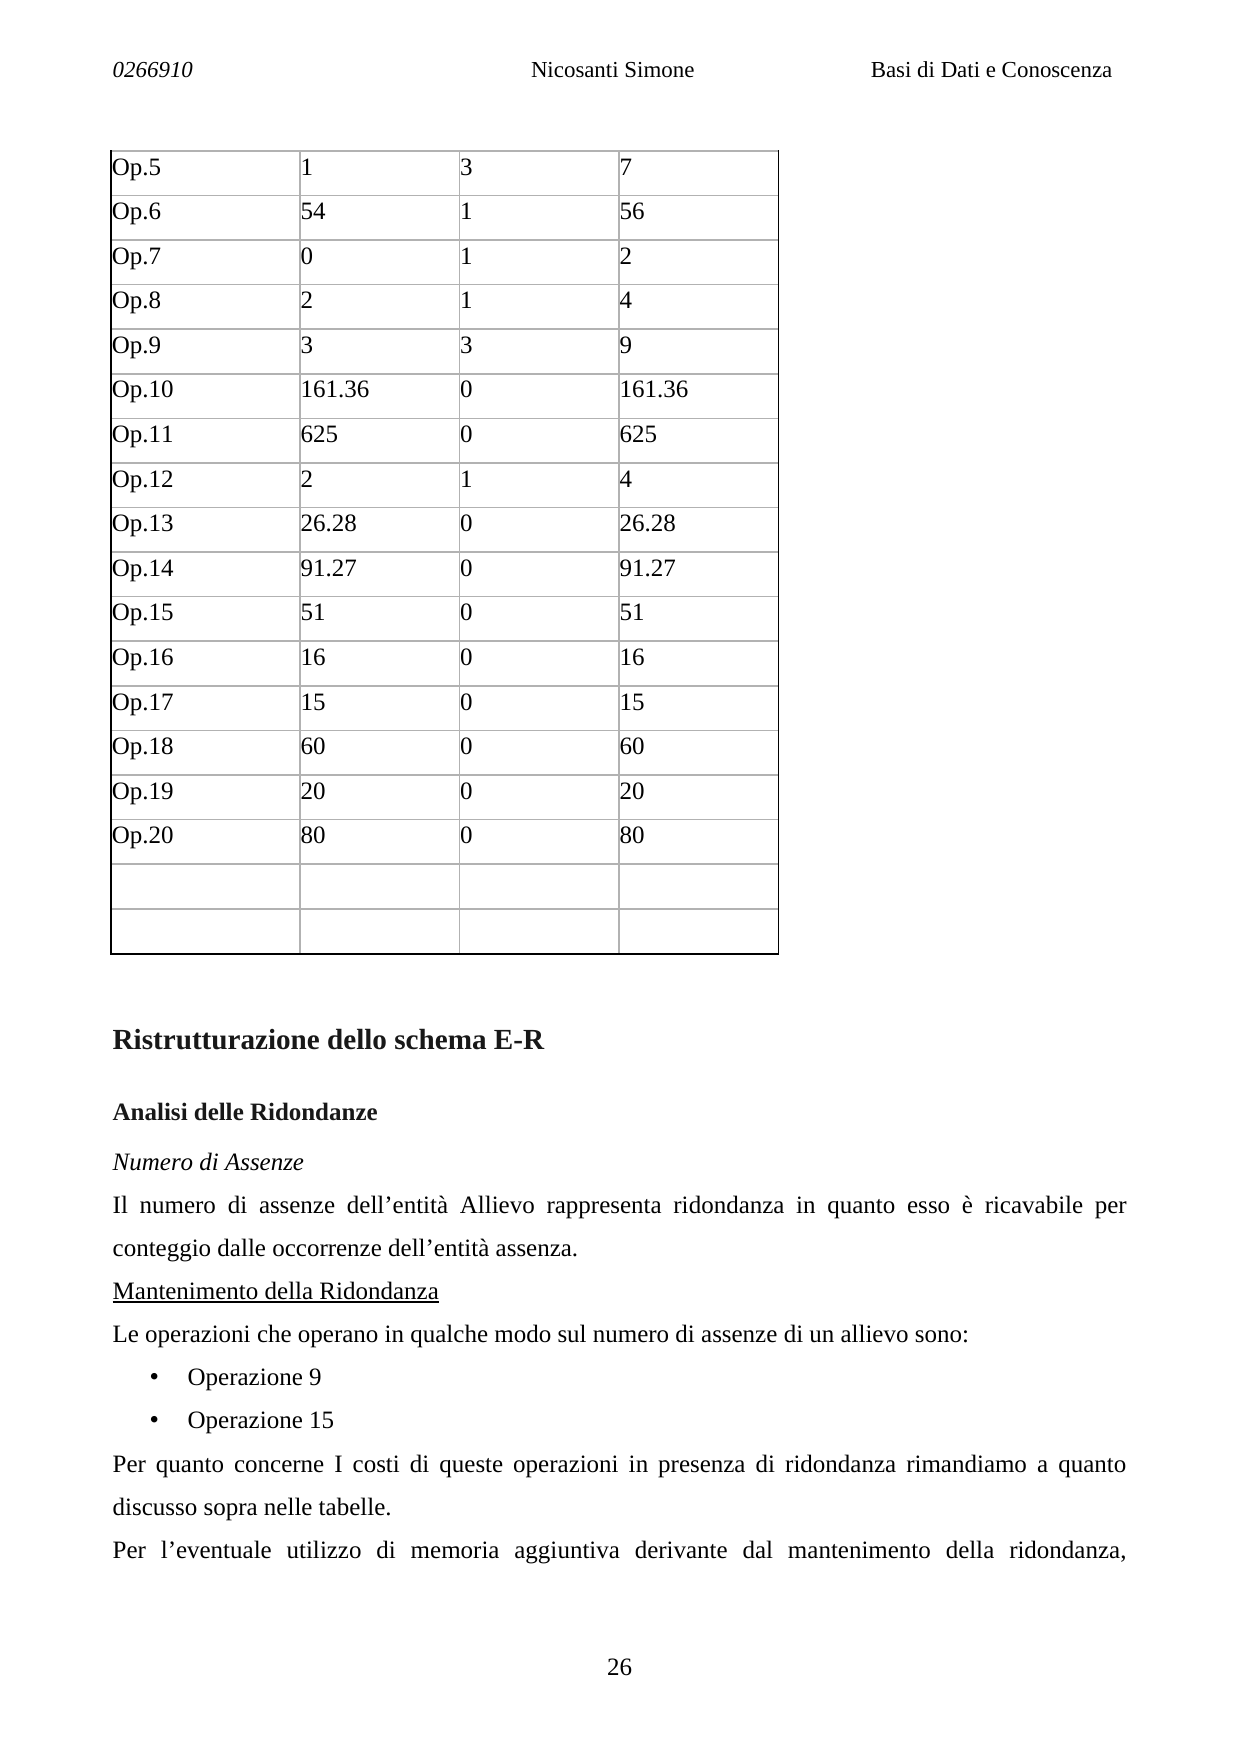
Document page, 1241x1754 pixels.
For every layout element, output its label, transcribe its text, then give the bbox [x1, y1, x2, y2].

table_cell Op.11 [112, 419, 299, 462]
table_cell 0 [460, 508, 618, 551]
table_cell 2 [301, 464, 459, 507]
table_cell 60 [301, 731, 459, 774]
table_cell 0 [460, 776, 618, 819]
table_cell 54 [301, 196, 459, 239]
table_cell 161,36 [301, 375, 459, 417]
table_cell Op.8 [112, 285, 299, 328]
table_cell 56 [620, 196, 778, 239]
table_cell 1 [460, 241, 618, 284]
text Il numero di assenze dell’entità Allievo rappresenta ridondanza in quanto esso è ricavabile per conteggio dalle occorrenze dell’entità assenza. [112, 1190, 1128, 1262]
list Operazione 9 [150, 1362, 1128, 1391]
text Per l’eventuale utilizzo di memoria aggiuntiva derivante dal mantenimento della ridondanza, [112, 1535, 1128, 1564]
table_cell 1 [460, 464, 618, 507]
table_cell 2 [301, 285, 459, 328]
table_cell [301, 865, 459, 908]
table_cell Op.13 [112, 508, 299, 551]
table_cell [620, 865, 778, 908]
table_cell Op.18 [112, 731, 299, 774]
table_cell 3 [301, 330, 459, 373]
table_cell 1 [301, 152, 459, 194]
table_cell 4 [620, 464, 778, 507]
table_cell 0 [460, 687, 618, 729]
table_cell 0 [460, 642, 618, 685]
table_cell 0 [460, 731, 618, 774]
table_cell Op.9 [112, 330, 299, 373]
table_cell 26,28 [301, 508, 459, 551]
table_cell Op.6 [112, 196, 299, 239]
table_cell [620, 910, 778, 952]
table_cell 15 [620, 687, 778, 729]
table_cell Op.5 [112, 152, 299, 194]
table_cell 0 [460, 820, 618, 863]
table_cell 51 [301, 597, 459, 640]
table_cell 20 [301, 776, 459, 819]
table_cell 3 [460, 152, 618, 194]
table_cell Op.17 [112, 687, 299, 729]
table_cell 26,28 [620, 508, 778, 551]
table_cell 1 [460, 196, 618, 239]
text Le operazioni che operano in qualche modo sul numero di assenze di un allievo sono: [112, 1319, 1128, 1348]
table_cell Op.12 [112, 464, 299, 507]
table_cell 4 [620, 285, 778, 328]
table_cell Op.7 [112, 241, 299, 284]
subtitle Analisi delle Ridondanze [112, 1097, 1128, 1126]
table_cell 625 [301, 419, 459, 462]
table_cell 9 [620, 330, 778, 373]
table_cell [112, 865, 299, 908]
table_cell Op.15 [112, 597, 299, 640]
table_cell 20 [620, 776, 778, 819]
table_cell Op.14 [112, 553, 299, 596]
table_cell [112, 910, 299, 952]
table_cell 60 [620, 731, 778, 774]
text Mantenimento della Ridondanza [112, 1276, 1128, 1305]
table_cell 80 [620, 820, 778, 863]
table_cell [301, 910, 459, 952]
table_cell [460, 865, 618, 908]
table_cell 91,27 [301, 553, 459, 596]
table_cell 0 [460, 597, 618, 640]
table_cell 91,27 [620, 553, 778, 596]
table_cell 0 [460, 419, 618, 462]
table_cell 16 [620, 642, 778, 685]
table_cell 0 [301, 241, 459, 284]
table_cell 15 [301, 687, 459, 729]
text Numero di Assenze [112, 1147, 1128, 1176]
table_cell 3 [460, 330, 618, 373]
table_cell 161,36 [620, 375, 778, 417]
text Per quanto concerne I costi di queste operazioni in presenza di ridondanza rimandiamo a quanto discusso sopra nelle tabelle. [112, 1449, 1128, 1521]
table_cell 1 [460, 285, 618, 328]
table_cell Op.19 [112, 776, 299, 819]
table_cell Op.10 [112, 375, 299, 417]
table_cell 80 [301, 820, 459, 863]
table_cell Op.16 [112, 642, 299, 685]
table_cell 7 [620, 152, 778, 194]
table_cell 0 [460, 375, 618, 417]
table_cell 625 [620, 419, 778, 462]
list Operazione 15 [150, 1406, 1128, 1434]
table_cell 0 [460, 553, 618, 596]
subtitle Ristrutturazione dello schema E-R [112, 1022, 1128, 1056]
table_cell 16 [301, 642, 459, 685]
table_cell Op.20 [112, 820, 299, 863]
table_cell [460, 910, 618, 952]
table_cell 51 [620, 597, 778, 640]
table_cell 2 [620, 241, 778, 284]
